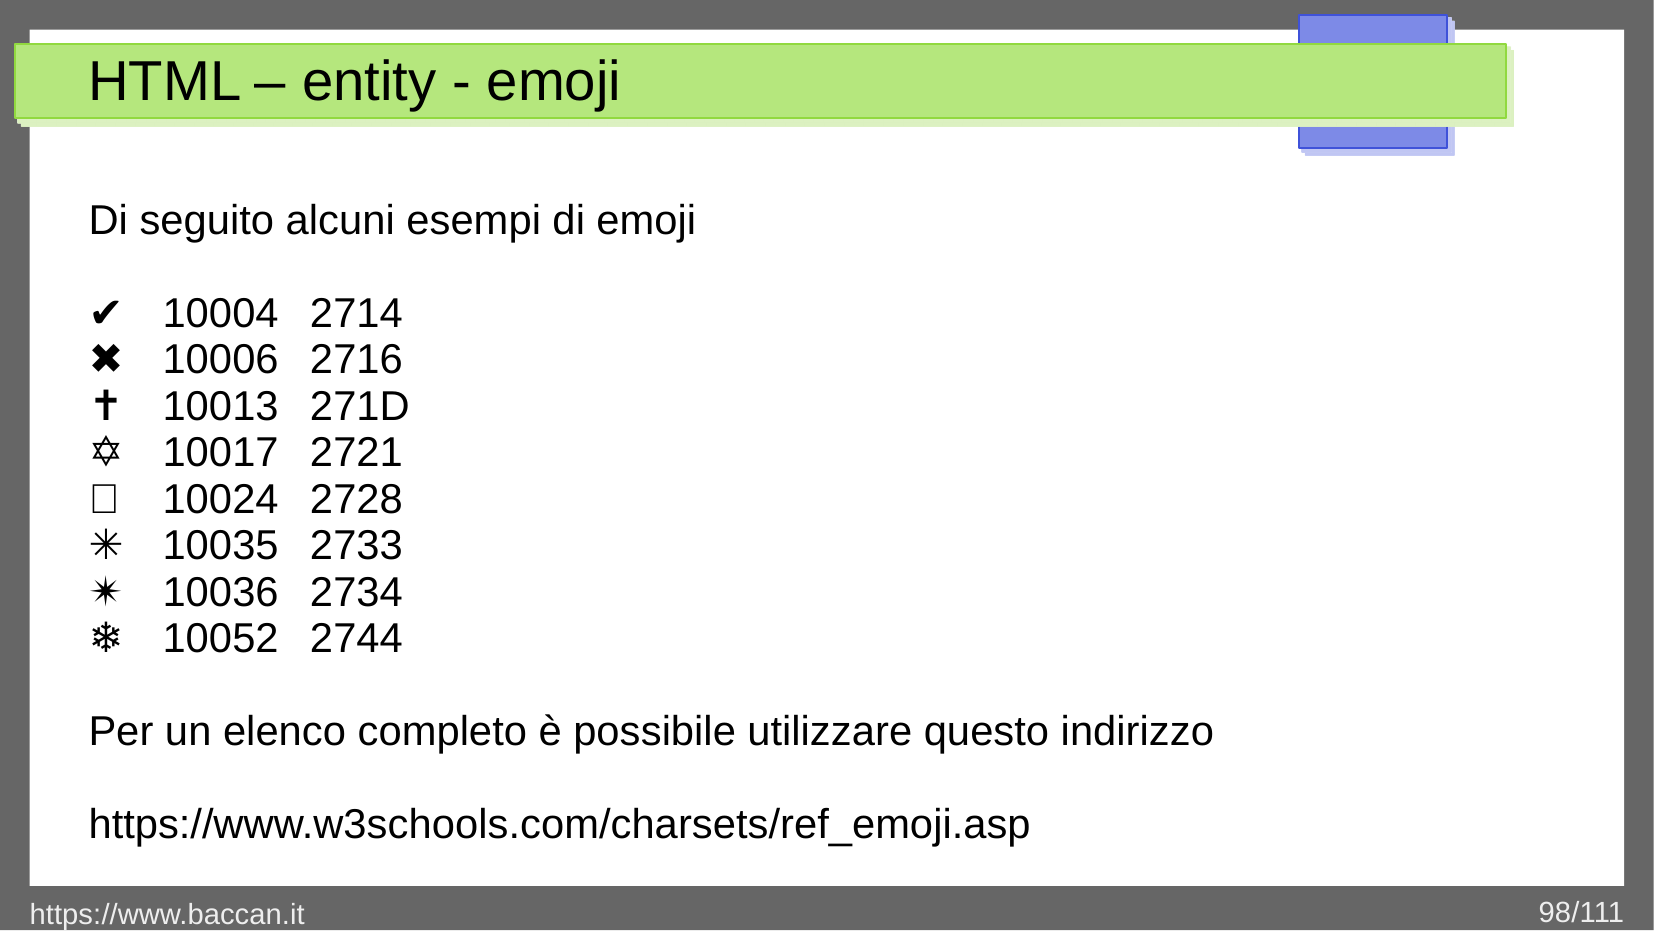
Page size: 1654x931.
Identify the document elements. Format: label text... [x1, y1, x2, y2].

title HTML – entity - emoji [88, 44, 1506, 119]
text_box Di seguito alcuni esempi di emoji ✔ 10004 2714 ✖ 10006 2716 ✝ 10013 271D ✡ 10017 2721 ✨ 10024 2728 ✳ 10035 2733 ✴ 10036 2734 ❄ 10052 2744 Per un elenco completo è possibile utilizzare questo indirizzo https://www.w3schools.com/charsets/ref_emoji.asp [88, 158, 1565, 886]
